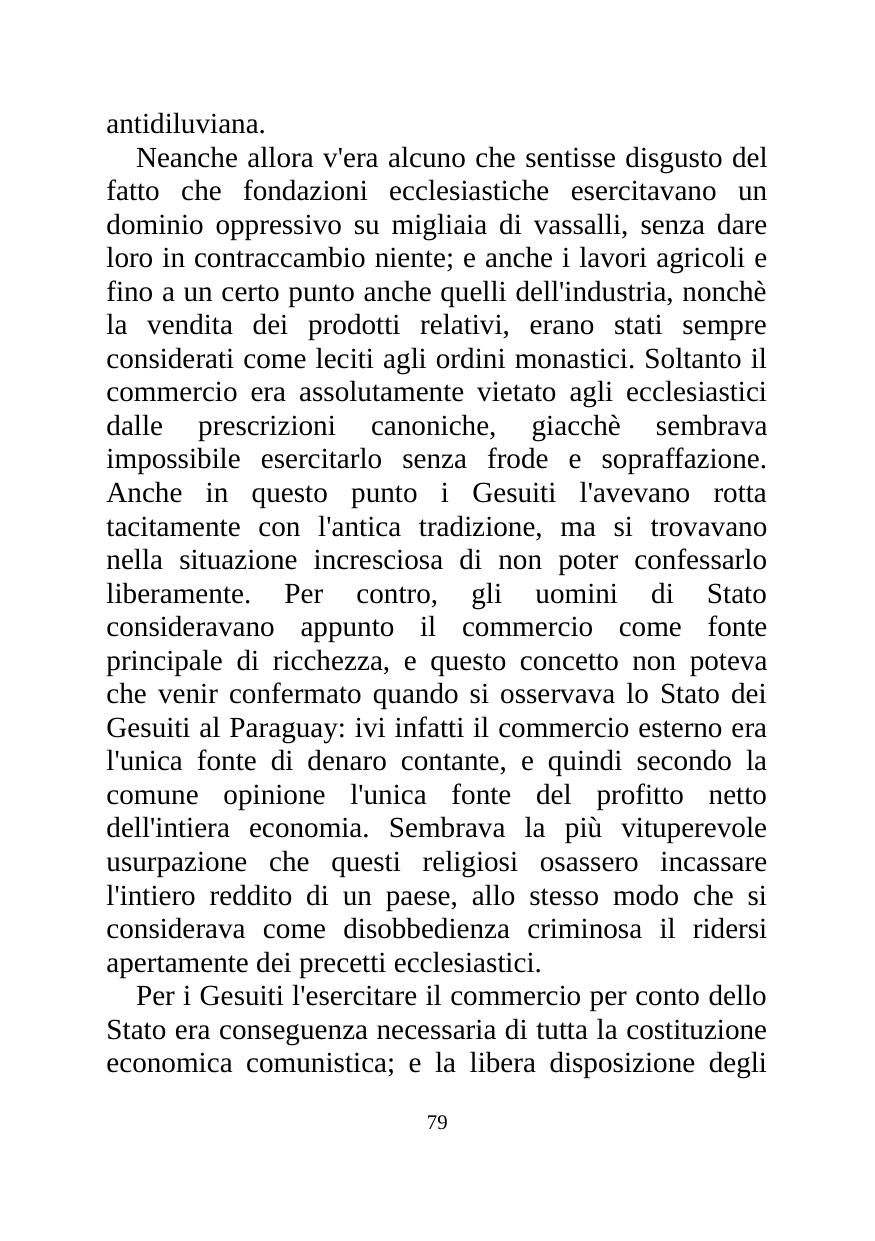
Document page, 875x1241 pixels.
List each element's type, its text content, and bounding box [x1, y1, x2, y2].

text antidiluviana. [106, 106, 768, 140]
text Per i Gesuiti l'esercitare il commercio per conto dello Stato era conseguenza necessaria di tutta la costituzione economica comunistica; e la libera disposizione degli [106, 978, 768, 1079]
text Neanche allora v'era alcuno che sentisse disgusto del fatto che fondazioni ecclesiastiche esercitavano un dominio oppressivo su migliaia di vassalli, senza dare loro in contraccambio niente; e anche i lavori agricoli e fino a un certo punto anche quelli dell'industria, nonchè la vendita dei prodotti relativi, erano stati sempre considerati come leciti agli ordini monastici. Soltanto il commercio era assolutamente vietato agli ecclesiastici dalle prescrizioni canoniche, giacchè sembrava impossibile esercitarlo senza frode e sopraffazione. Anche in questo punto i Gesuiti l'avevano rotta tacitamente con l'antica tradizione, ma si trovavano nella situazione incresciosa di non poter confessarlo liberamente. Per contro, gli uomini di Stato consideravano appunto il commercio come fonte principale di ricchezza, e questo concetto non poteva che venir confermato quando si osservava lo Stato dei Gesuiti al Paraguay: ivi infatti il commercio esterno era l'unica fonte di denaro contante, e quindi secondo la comune opinione l'unica fonte del profitto netto dell'intiera economia. Sembrava la più vituperevole usurpazione che questi religiosi osassero incassare l'intiero reddito di un paese, allo stesso modo che si considerava come disobbedienza criminosa il ridersi apertamente dei precetti ecclesiastici. [106, 140, 768, 978]
